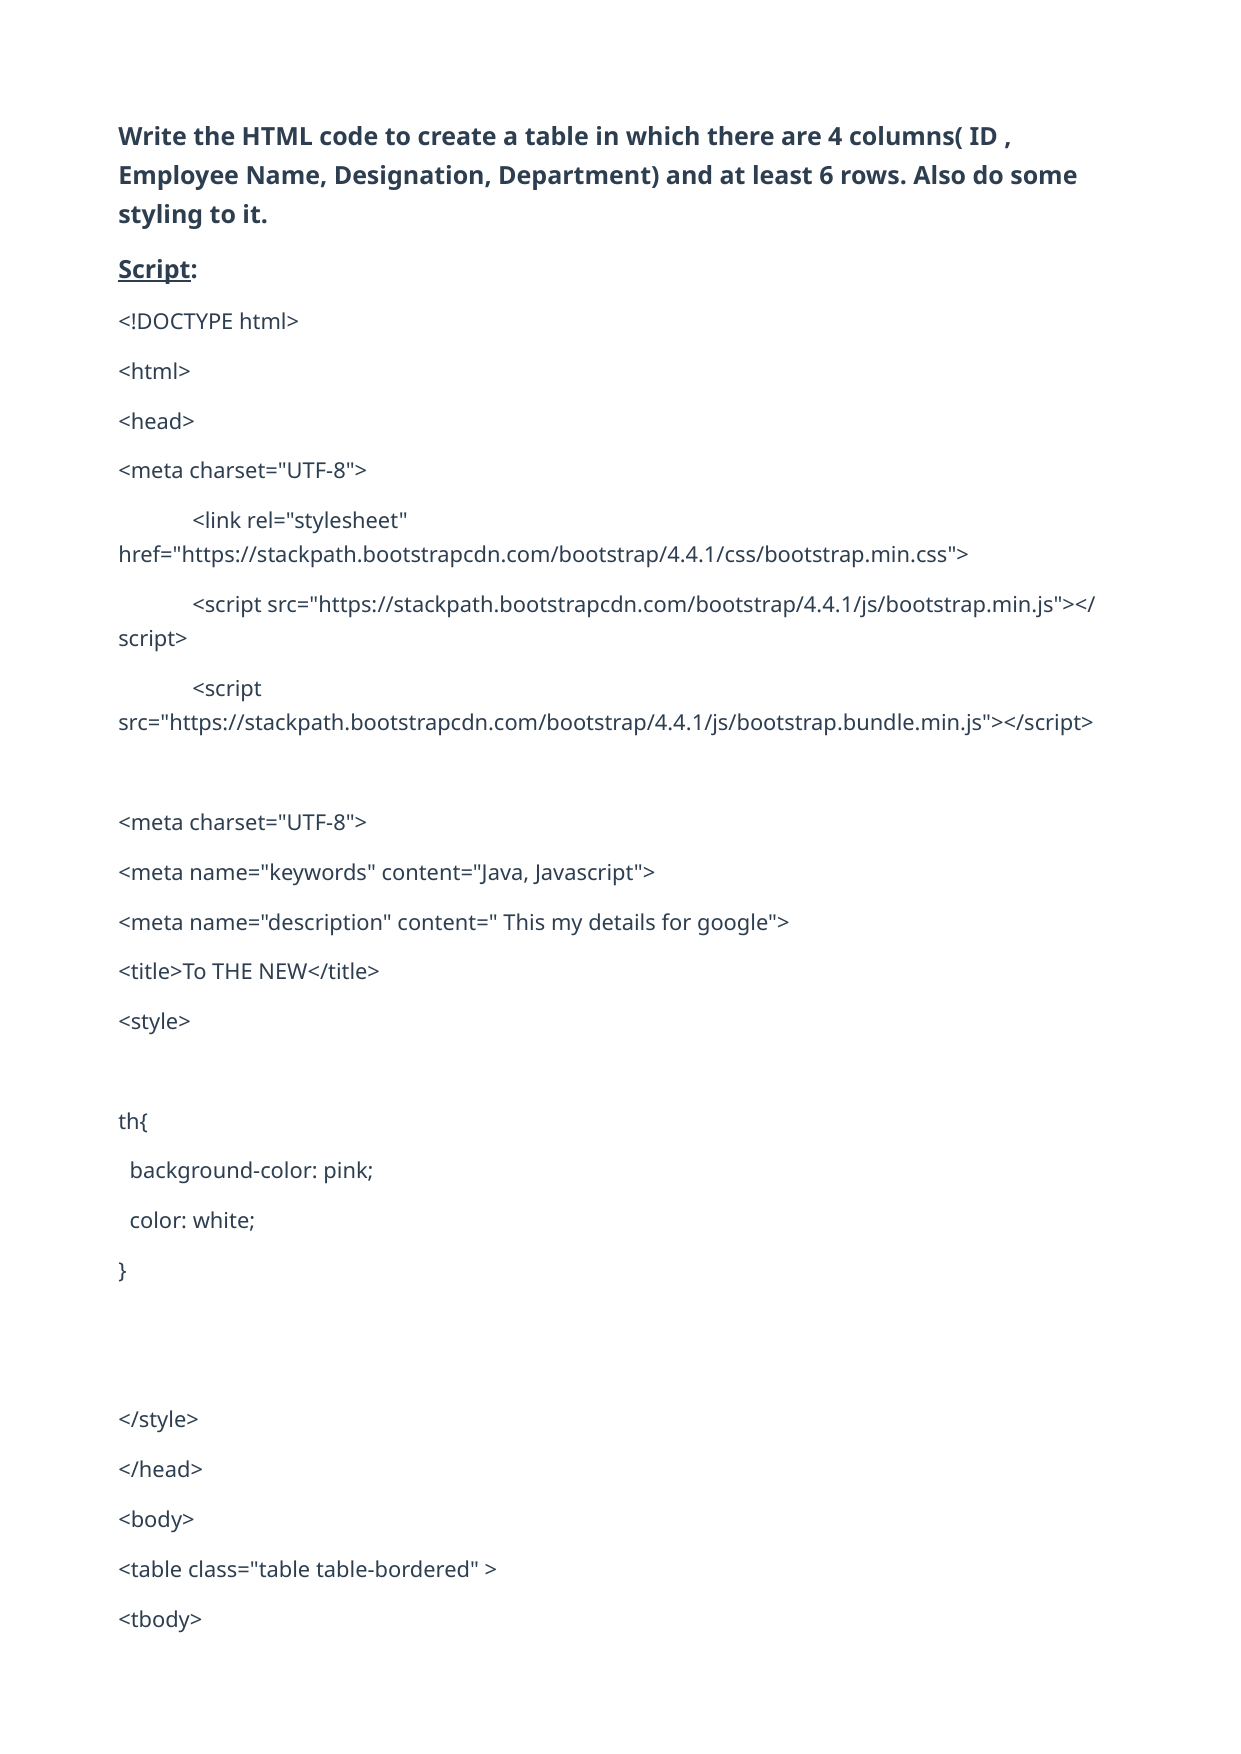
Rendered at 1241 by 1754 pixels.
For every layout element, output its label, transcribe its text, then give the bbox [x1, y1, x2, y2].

text <meta charset="UTF-8"> [118, 807, 1122, 837]
text <script src="https://stackpath.bootstrapcdn.com/bootstrap/4.4.1/js/bootstrap.min.js"></script> [118, 589, 1122, 653]
text <table class="table table-bordered" > [118, 1554, 1122, 1583]
text </style> [118, 1404, 1122, 1434]
text <meta name="keywords" content="Java, Javascript"> [118, 857, 1122, 886]
text Script: [118, 251, 1122, 285]
text <meta charset="UTF-8"> [118, 455, 1122, 485]
text color: white; [118, 1205, 1122, 1235]
text Write the HTML code to create a table in which there are 4 columns( ID , Employee Name, Designation, Department) and at least 6 rows. Also do some styling to it. [118, 118, 1122, 231]
text background-color: pink; [118, 1155, 1122, 1185]
text <html> [118, 356, 1122, 386]
text <head> [118, 406, 1122, 435]
text <tbody> [118, 1603, 1122, 1633]
text </head> [118, 1454, 1122, 1484]
text <body> [118, 1504, 1122, 1534]
text <style> [118, 1006, 1122, 1036]
text <!DOCTYPE html> [118, 306, 1122, 336]
text } [118, 1255, 1122, 1285]
text th{ [118, 1106, 1122, 1135]
text <title>To THE NEW</title> [118, 956, 1122, 986]
text <script src="https://stackpath.bootstrapcdn.com/bootstrap/4.4.1/js/bootstrap.bundle.min.js"></script> [118, 673, 1122, 737]
text <meta name="description" content=" This my details for google"> [118, 906, 1122, 936]
text <link rel="stylesheet" href="https://stackpath.bootstrapcdn.com/bootstrap/4.4.1/css/bootstrap.min.css"> [118, 505, 1122, 569]
